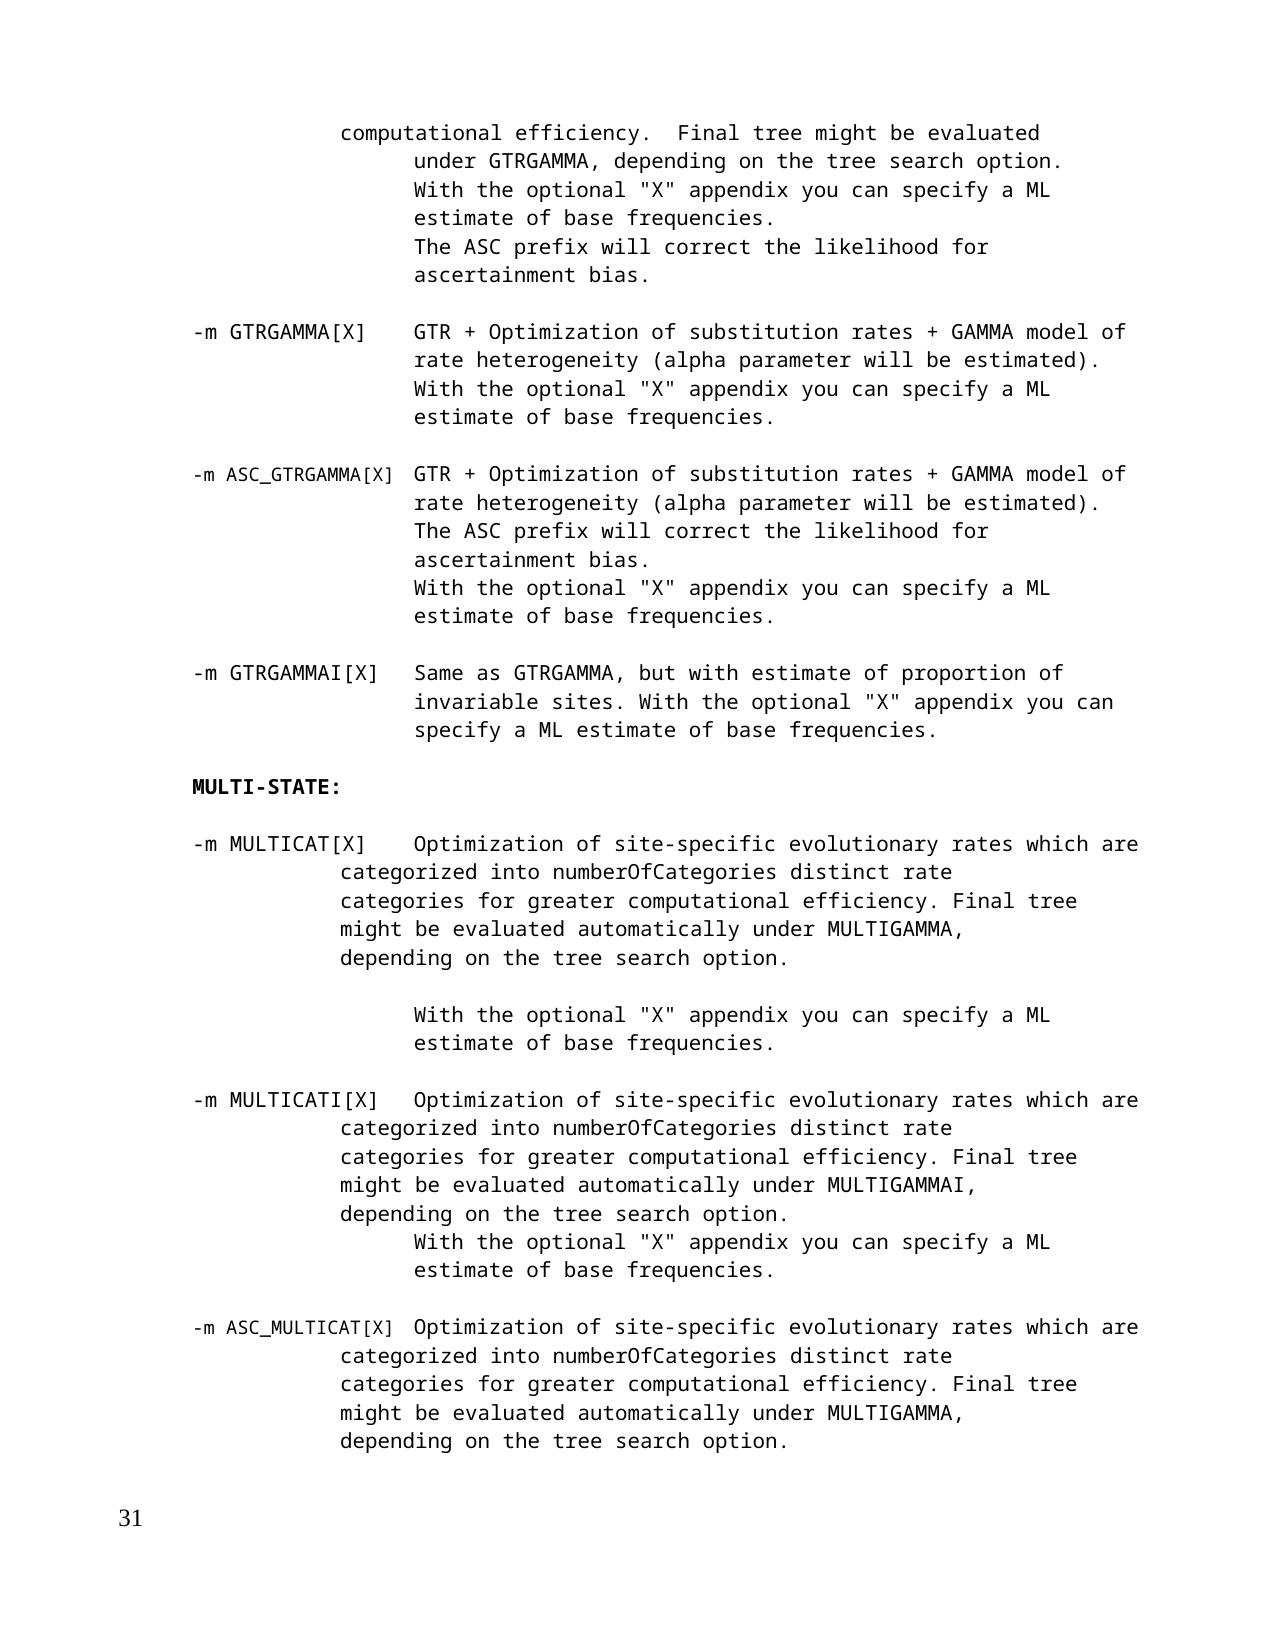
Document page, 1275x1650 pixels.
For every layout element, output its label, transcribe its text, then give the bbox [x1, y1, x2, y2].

text under GTRGAMMA, depending on the tree search option. [118, 147, 1157, 175]
text -m ASC_MULTICAT[X] Optimization of site-specific evolutionary rates which are categorized into numberOfCategories distinct rate categories for greater computational efficiency. Final tree might be evaluated automatically under MULTIGAMMA, depending on the tree search option. [118, 1312, 1157, 1455]
text The ASC prefix will correct the likelihood for ascertainment bias. [118, 516, 1157, 573]
text The ASC prefix will correct the likelihood for ascertainment bias. [118, 232, 1157, 289]
text -m GTRGAMMAI[X] Same as GTRGAMMA, but with estimate of proportion of invariable sites. With the optional "X" appendix you can specify a ML estimate of base frequencies. [118, 658, 1157, 744]
text -m ASC_GTRGAMMA[X] GTR + Optimization of substitution rates + GAMMA model of rate heterogeneity (alpha parameter will be estimated). [118, 459, 1157, 516]
text With the optional "X" appendix you can specify a ML estimate of base frequencies. [118, 175, 1157, 232]
text With the optional "X" appendix you can specify a ML estimate of base frequencies. [118, 1227, 1157, 1284]
text computational efficiency. Final tree might be evaluated [118, 118, 1157, 147]
text MULTI-STATE: [118, 772, 1157, 801]
text -m MULTICAT[X] Optimization of site-specific evolutionary rates which are categorized into numberOfCategories distinct rate categories for greater computational efficiency. Final tree might be evaluated automatically under MULTIGAMMA, depending on the tree search option. [118, 829, 1157, 971]
text With the optional "X" appendix you can specify a ML estimate of base frequencies. [118, 1000, 1157, 1057]
text -m GTRGAMMA[X] GTR + Optimization of substitution rates + GAMMA model of rate heterogeneity (alpha parameter will be estimated). [118, 317, 1157, 374]
text With the optional "X" appendix you can specify a ML estimate of base frequencies. [118, 573, 1157, 630]
text With the optional "X" appendix you can specify a ML estimate of base frequencies. [118, 374, 1157, 431]
text -m MULTICATI[X] Optimization of site-specific evolutionary rates which are categorized into numberOfCategories distinct rate categories for greater computational efficiency. Final tree might be evaluated automatically under MULTIGAMMAI, depending on the tree search option. [118, 1085, 1157, 1227]
